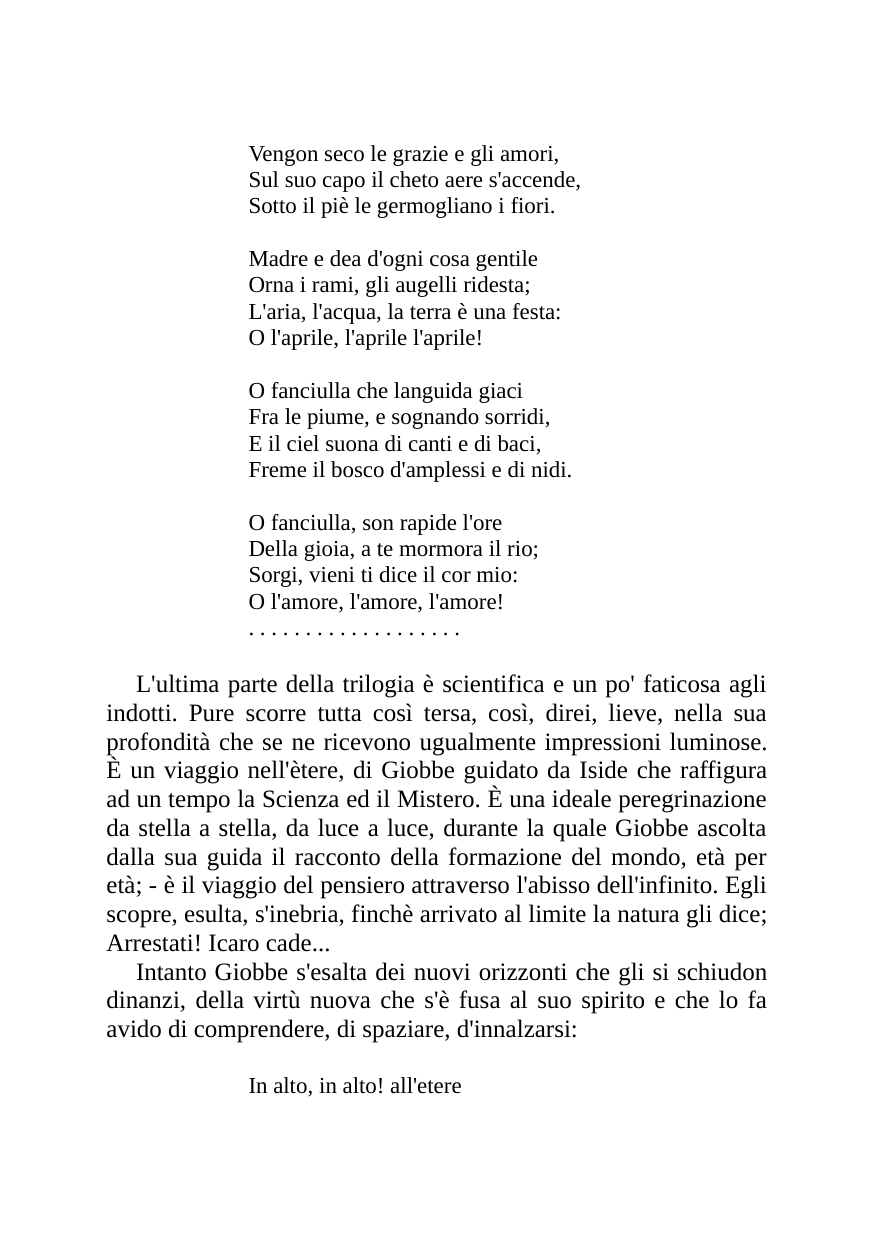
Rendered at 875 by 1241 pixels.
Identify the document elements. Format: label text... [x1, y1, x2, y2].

text In alto, in alto! all'etere [219, 1072, 768, 1098]
text Freme il bosco d'amplessi e di nidi. [219, 456, 768, 482]
text E il ciel suona di canti e di baci, [219, 430, 768, 456]
text L'ultima parte della trilogia è scientifica e un po' faticosa agli indotti. Pure scorre tutta così tersa, così, direi, lieve, nella sua profondità che se ne ricevono ugualmente impressioni luminose. È un viaggio nell'ètere, di Giobbe guidato da Iside che raffigura ad un tempo la Scienza ed il Mistero. È una ideale peregrinazione da stella a stella, da luce a luce, durante la quale Giobbe ascolta dalla sua guida il racconto della formazione del mondo, età per età; - è il viaggio del pensiero attraverso l'abisso dell'infinito. Egli scopre, esulta, s'inebria, finchè arrivato al limite la natura gli dice; Arrestati! Icaro cade... [106, 669, 768, 957]
text Madre e dea d'ogni cosa gentile [219, 245, 768, 272]
text Sotto il piè le germogliano i fiori. [219, 192, 768, 219]
text L'aria, l'acqua, la terra è una festa: [219, 298, 768, 324]
text Sul suo capo il cheto aere s'accende, [219, 166, 768, 192]
text Della gioia, a te mormora il rio; [219, 535, 768, 561]
text O l'aprile, l'aprile l'aprile! [219, 324, 768, 351]
text O fanciulla che languida giaci [219, 377, 768, 403]
text O l'amore, l'amore, l'amore! [219, 588, 768, 614]
text Orna i rami, gli augelli ridesta; [219, 272, 768, 298]
text Intanto Giobbe s'esalta dei nuovi orizzonti che gli si schiudon dinanzi, della virtù nuova che s'è fusa al suo spirito e che lo fa avido di comprendere, di spaziare, d'innalzarsi: [106, 957, 768, 1043]
text . . . . . . . . . . . . . . . . . . . [219, 614, 768, 641]
text Vengon seco le grazie e gli amori, [219, 140, 768, 166]
text O fanciulla, son rapide l'ore [219, 509, 768, 535]
text Sorgi, vieni ti dice il cor mio: [219, 561, 768, 588]
text Fra le piume, e sognando sorridi, [219, 403, 768, 430]
